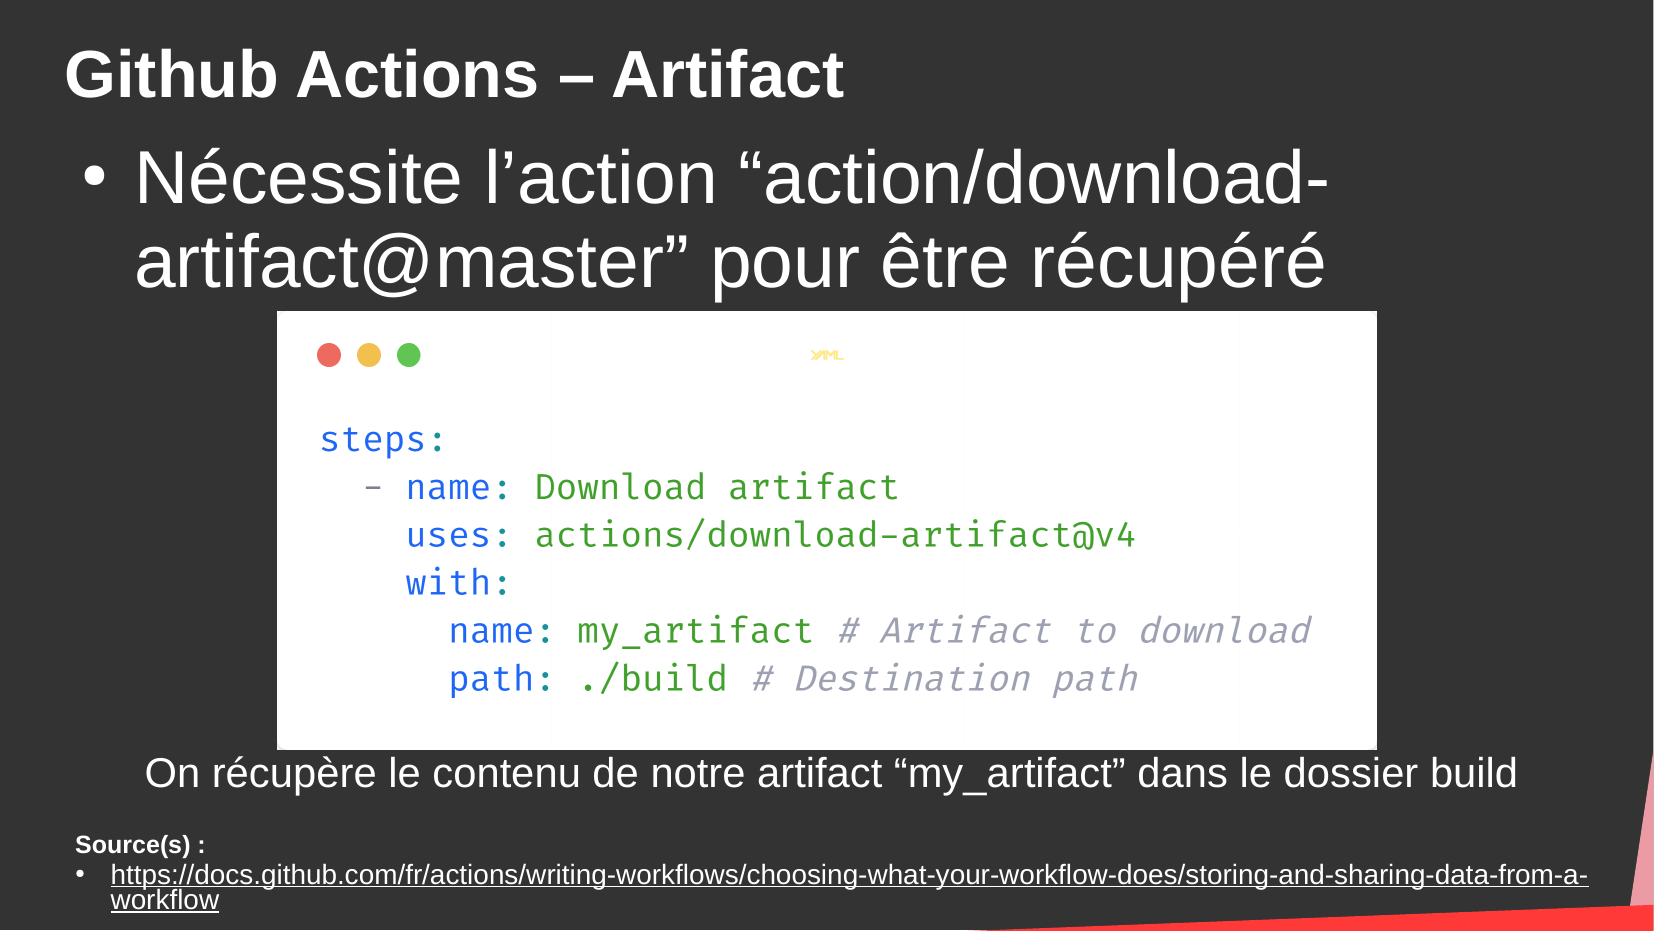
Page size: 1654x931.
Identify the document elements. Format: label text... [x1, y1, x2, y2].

picture [277, 311, 1377, 750]
text_box Source(s) : https://docs.github.com/fr/actions/writing-workflows/choosing-what-your-workflow-does/storing-and-sharing-data-from-a-workflow [60, 791, 1607, 898]
text_box [967, 746, 1654, 931]
text_box On récupère le contenu de notre artifact “my_artifact” dans le dossier build [129, 742, 1571, 804]
title Github Actions – Artifact [64, 37, 1471, 113]
list Nécessite l’action “action/download-artifact@master” pour être récupéré [63, 135, 1542, 355]
